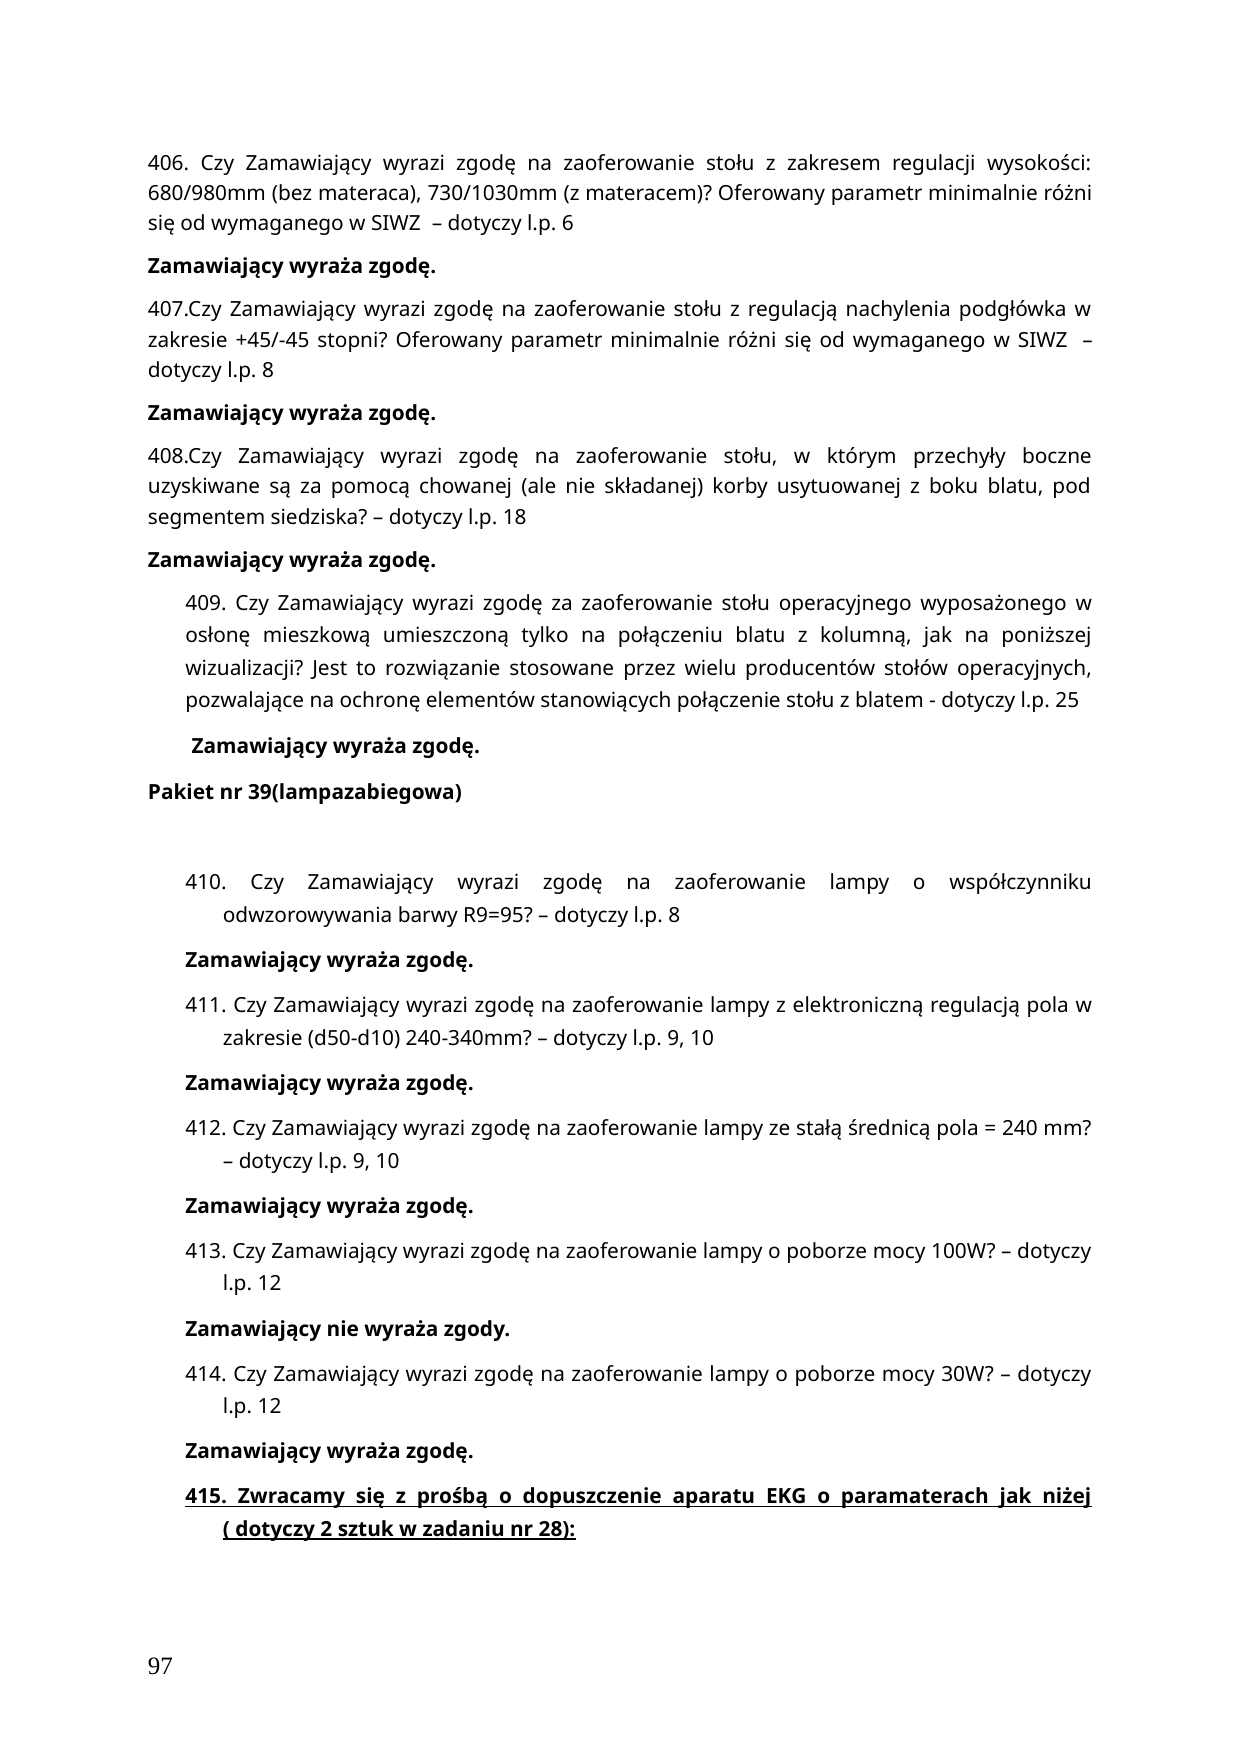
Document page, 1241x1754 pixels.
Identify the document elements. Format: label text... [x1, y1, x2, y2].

text Zamawiający wyraża zgodę. [185, 1068, 1093, 1096]
text 407.Czy Zamawiający wyrazi zgodę na zaoferowanie stołu z regulacją nachylenia podgłówka w zakresie +45/-45 stopni? Oferowany parametr minimalnie różni się od wymaganego w SIWZ – dotyczy l.p. 8 [110, 294, 1093, 383]
text Zamawiający wyraża zgodę. [185, 1436, 1093, 1465]
text 414. Czy Zamawiający wyrazi zgodę na zaoferowanie lampy o poborze mocy 30W? – dotyczy l.p. 12 [185, 1359, 1093, 1420]
text Zamawiający wyraża zgodę. [185, 731, 1093, 760]
text Zamawiający wyraża zgodę. [185, 1191, 1093, 1219]
text Zamawiający wyraża zgodę. [185, 945, 1093, 974]
text 410. Czy Zamawiający wyrazi zgodę na zaoferowanie lampy o współczynniku odwzorowywania barwy R9=95? – dotyczy l.p. 8 [185, 867, 1093, 928]
text 412. Czy Zamawiający wyrazi zgodę na zaoferowanie lampy ze stałą średnicą pola = 240 mm? – dotyczy l.p. 9, 10 [185, 1113, 1093, 1174]
text 408.Czy Zamawiający wyrazi zgodę na zaoferowanie stołu, w którym przechyły boczne uzyskiwane są za pomocą chowanej (ale nie składanej) korby usytuowanej z boku blatu, pod segmentem siedziska? – dotyczy l.p. 18 [110, 441, 1093, 530]
text 413. Czy Zamawiający wyrazi zgodę na zaoferowanie lampy o poborze mocy 100W? – dotyczy l.p. 12 [185, 1236, 1093, 1297]
text Zamawiający nie wyraża zgody. [185, 1314, 1093, 1342]
text Pakiet nr 39(lampazabiegowa) [148, 777, 1093, 805]
text 406. Czy Zamawiający wyrazi zgodę na zaoferowanie stołu z zakresem regulacji wysokości: 680/980mm (bez materaca), 730/1030mm (z materacem)? Oferowany parametr minimalnie różni się od wymaganego w SIWZ – dotyczy l.p. 6 [110, 148, 1093, 237]
text 411. Czy Zamawiający wyrazi zgodę na zaoferowanie lampy z elektroniczną regulacją pola w zakresie (d50-d10) 240-340mm? – dotyczy l.p. 9, 10 [185, 990, 1093, 1051]
text 415. Zwracamy się z prośbą o dopuszczenie aparatu EKG o paramaterach jak niżej ( dotyczy 2 sztuk w zadaniu nr 28): [185, 1482, 1093, 1543]
text Zamawiający wyraża zgodę. [110, 251, 1093, 280]
text Zamawiający wyraża zgodę. [110, 545, 1093, 573]
text Zamawiający wyraża zgodę. [110, 398, 1093, 426]
text 409. Czy Zamawiający wyrazi zgodę za zaoferowanie stołu operacyjnego wyposażonego w osłonę mieszkową umieszczoną tylko na połączeniu blatu z kolumną, jak na poniższej wizualizacji? Jest to rozwiązanie stosowane przez wielu producentów stołów operacyjnych, pozwalające na ochronę elementów stanowiących połączenie stołu z blatem - dotyczy l.p. 25 [185, 588, 1093, 714]
